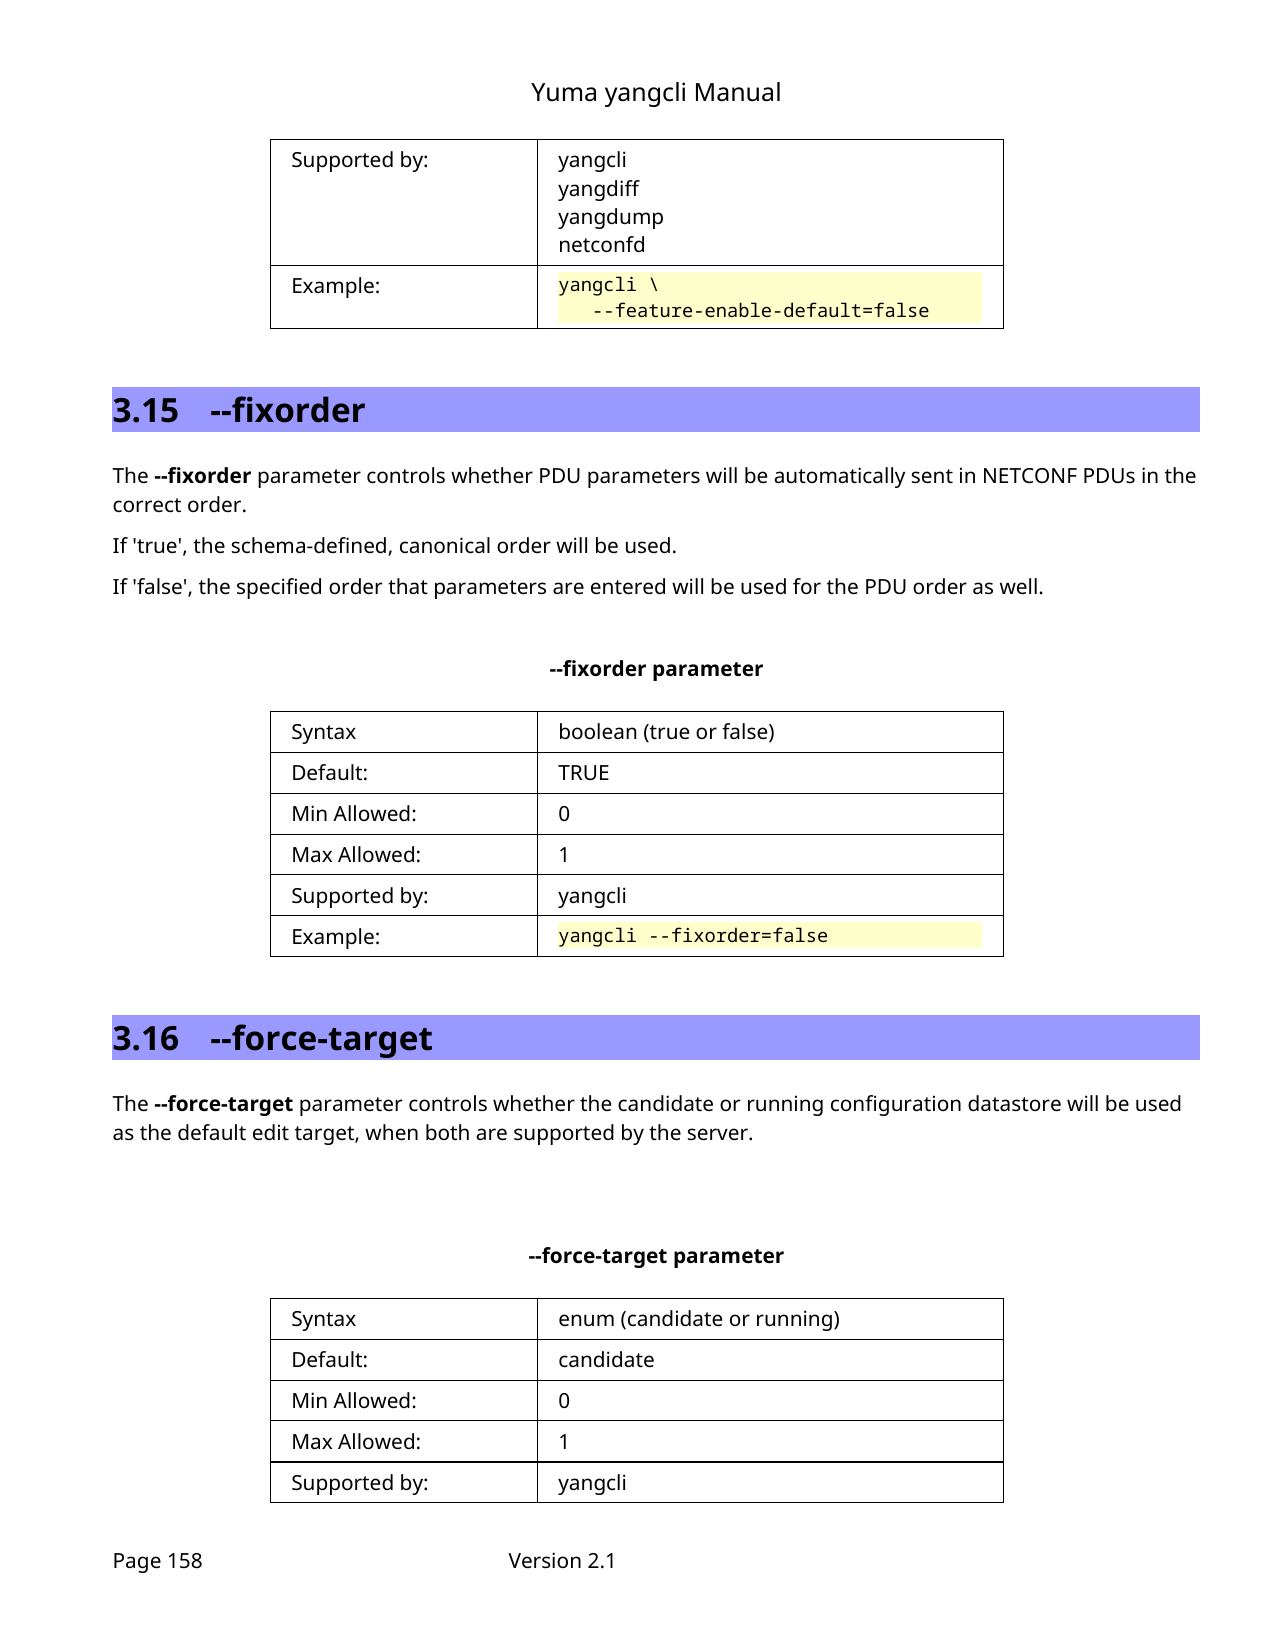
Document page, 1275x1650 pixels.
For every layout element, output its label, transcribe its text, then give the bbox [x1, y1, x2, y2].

table_cell Max Allowed: [271, 835, 537, 874]
table_cell Example: [271, 266, 537, 328]
table_cell 0 [538, 1381, 1003, 1420]
table_cell Supported by: [271, 875, 537, 915]
table_cell yangcli \ --feature-enable-default=false [538, 266, 1003, 328]
table_header Syntax [271, 712, 537, 752]
table_cell 1 [538, 1421, 1003, 1461]
subtitle --fixorder parameter [127, 654, 1185, 682]
text The --fixorder parameter controls whether PDU parameters will be automatically sent in NETCONF PDUs in the correct order. [112, 462, 1200, 518]
subtitle --force-target parameter [127, 1241, 1185, 1269]
table_cell yangcli --fixorder=false [538, 916, 1003, 956]
subtitle --force-target [112, 1015, 1200, 1060]
table_cell Min Allowed: [271, 794, 537, 833]
table_header boolean (true or false) [538, 712, 1003, 752]
table_cell Supported by: [271, 140, 537, 265]
table_cell Example: [271, 916, 537, 956]
table_cell yangcli [538, 1463, 1003, 1502]
table_header enum (candidate or running) [538, 1299, 1003, 1338]
table_cell Default: [271, 753, 537, 792]
table_cell candidate [538, 1340, 1003, 1379]
text If 'true', the schema-defined, canonical order will be used. [112, 531, 1200, 559]
table_cell 0 [538, 794, 1003, 833]
text The --force-target parameter controls whether the candidate or running configuration datastore will be used as the default edit target, when both are supported by the server. [112, 1089, 1200, 1146]
table_cell Default: [271, 1340, 537, 1379]
table_header Syntax [271, 1299, 537, 1338]
table_cell Supported by: [271, 1463, 537, 1502]
table_cell Min Allowed: [271, 1381, 537, 1420]
text If 'false', the specified order that parameters are entered will be used for the PDU order as well. [112, 572, 1200, 600]
table_cell 1 [538, 835, 1003, 874]
table_cell TRUE [538, 753, 1003, 792]
table_cell yangcli [538, 875, 1003, 915]
subtitle --fixorder [112, 387, 1200, 432]
table_cell yangcli yangdiff yangdump netconfd [538, 140, 1003, 265]
table_cell Max Allowed: [271, 1421, 537, 1461]
